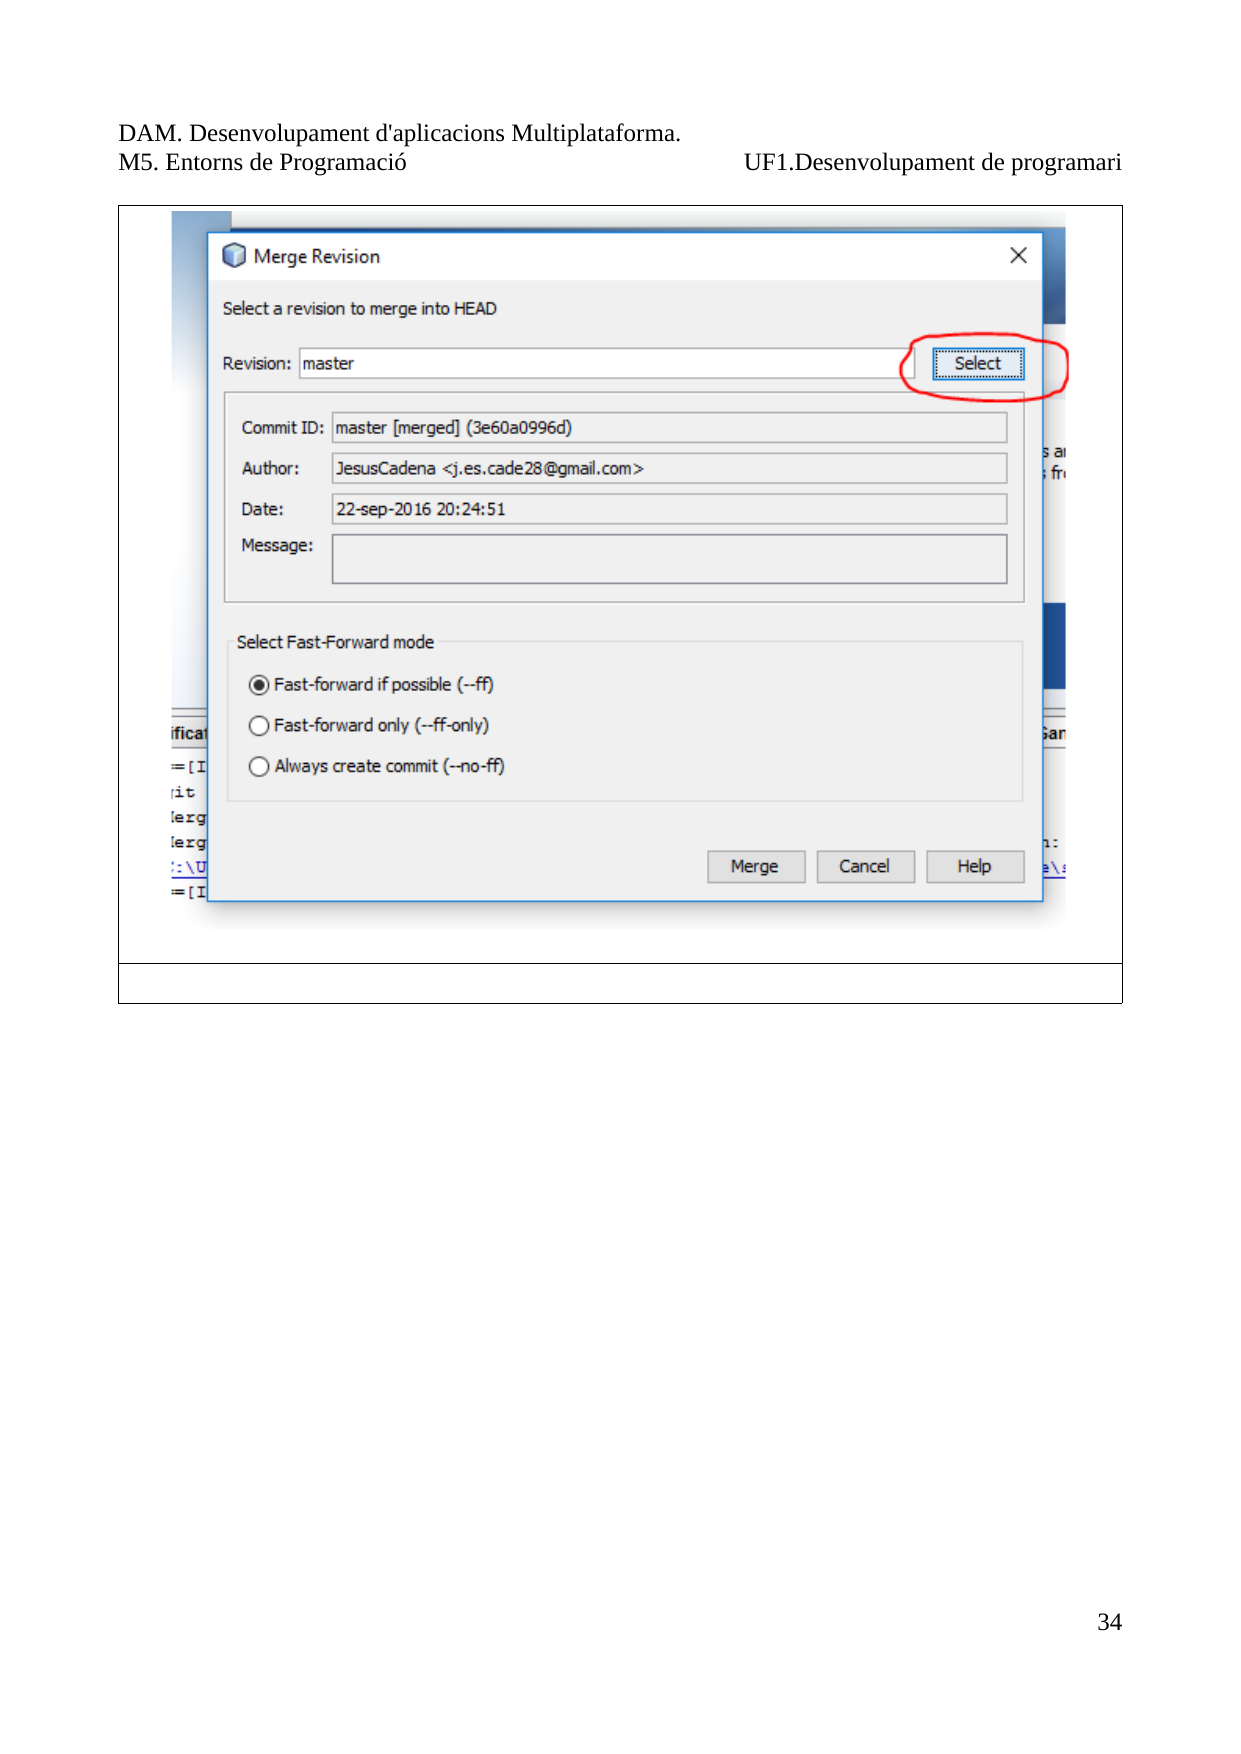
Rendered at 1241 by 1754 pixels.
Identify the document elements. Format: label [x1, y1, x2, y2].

table_cell [119, 964, 1122, 1003]
table_cell [119, 206, 1122, 963]
picture [171, 211, 1069, 929]
